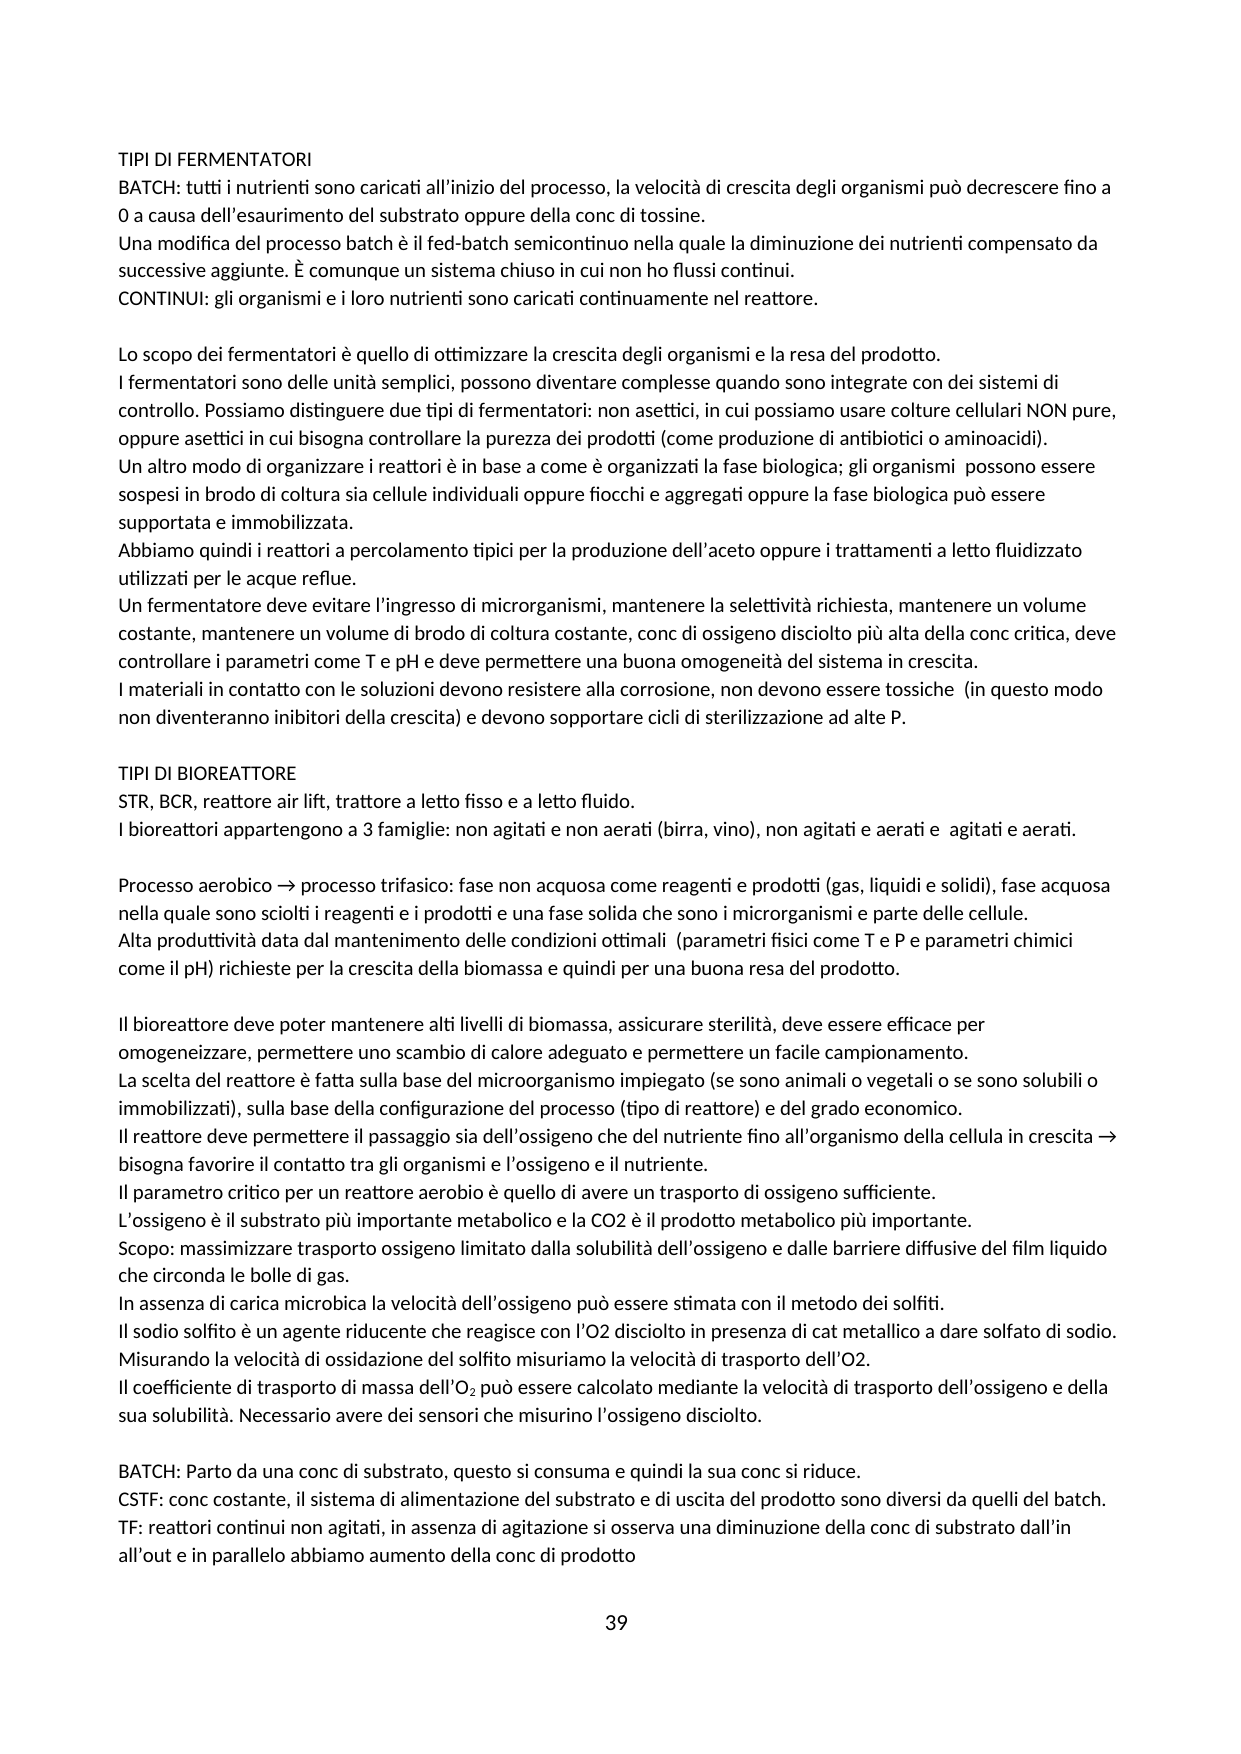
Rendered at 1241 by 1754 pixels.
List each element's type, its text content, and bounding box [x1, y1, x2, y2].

text TIPI DI FERMENTATORI BATCH: tutti i nutrienti sono caricati all’inizio del processo, la velocità di crescita degli organismi può decrescere fino a 0 a causa dell’esaurimento del substrato oppure della conc di tossine. Una modifica del processo batch è il fed-batch semicontinuo nella quale la diminuzione dei nutrienti compensato da successive aggiunte. È comunque un sistema chiuso in cui non ho flussi continui. CONTINUI: gli organismi e i loro nutrienti sono caricati continuamente nel reattore. Lo scopo dei fermentatori è quello di ottimizzare la crescita degli organismi e la resa del prodotto. I fermentatori sono delle unità semplici, possono diventare complesse quando sono integrate con dei sistemi di controllo. Possiamo distinguere due tipi di fermentatori: non asettici, in cui possiamo usare colture cellulari NON pure, oppure asettici in cui bisogna controllare la purezza dei prodotti (come produzione di antibiotici o aminoacidi). Un altro modo di organizzare i reattori è in base a come è organizzati la fase biologica; gli organismi possono essere sospesi in brodo di coltura sia cellule individuali oppure fiocchi e aggregati oppure la fase biologica può essere supportata e immobilizzata. Abbiamo quindi i reattori a percolamento tipici per la produzione dell’aceto oppure i trattamenti a letto fluidizzato utilizzati per le acque reflue. Un fermentatore deve evitare l’ingresso di microrganismi, mantenere la selettività richiesta, mantenere un volume costante, mantenere un volume di brodo di coltura costante, conc di ossigeno disciolto più alta della conc critica, deve controllare i parametri come T e pH e deve permettere una buona omogeneità del sistema in crescita. I materiali in contatto con le soluzioni devono resistere alla corrosione, non devono essere tossiche (in questo modo non diventeranno inibitori della crescita) e devono sopportare cicli di sterilizzazione ad alte P. TIPI DI BIOREATTORE STR, BCR, reattore air lift, trattore a letto fisso e a letto fluido. I bioreattori appartengono a 3 famiglie: non agitati e non aerati (birra, vino), non agitati e aerati e agitati e aerati. Processo aerobico → processo trifasico: fase non acquosa come reagenti e prodotti (gas, liquidi e solidi), fase acquosa nella quale sono sciolti i reagenti e i prodotti e una fase solida che sono i microrganismi e parte delle cellule. Alta produttività data dal mantenimento delle condizioni ottimali (parametri fisici come T e P e parametri chimici come il pH) richieste per la crescita della biomassa e quindi per una buona resa del prodotto. [118, 118, 1124, 1009]
text Il bioreattore deve poter mantenere alti livelli di biomassa, assicurare sterilità, deve essere efficace per omogeneizzare, permettere uno scambio di calore adeguato e permettere un facile campionamento. La scelta del reattore è fatta sulla base del microorganismo impiegato (se sono animali o vegetali o se sono solubili o immobilizzati), sulla base della configurazione del processo (tipo di reattore) e del grado economico. Il reattore deve permettere il passaggio sia dell’ossigeno che del nutriente fino all’organismo della cellula in crescita → bisogna favorire il contatto tra gli organismi e l’ossigeno e il nutriente. Il parametro critico per un reattore aerobio è quello di avere un trasporto di ossigeno sufficiente. L’ossigeno è il substrato più importante metabolico e la CO2 è il prodotto metabolico più importante. Scopo: massimizzare trasporto ossigeno limitato dalla solubilità dell’ossigeno e dalle barriere diffusive del film liquido che circonda le bolle di gas. In assenza di carica microbica la velocità dell’ossigeno può essere stimata con il metodo dei solfiti. Il sodio solfito è un agente riducente che reagisce con l’O2 disciolto in presenza di cat metallico a dare solfato di sodio. Misurando la velocità di ossidazione del solfito misuriamo la velocità di trasporto dell’O2. Il coefficiente di trasporto di massa dell’O2 può essere calcolato mediante la velocità di trasporto dell’ossigeno e della sua solubilità. Necessario avere dei sensori che misurino l’ossigeno disciolto. BATCH: Parto da una conc di substrato, questo si consuma e quindi la sua conc si riduce. CSTF: conc costante, il sistema di alimentazione del substrato e di uscita del prodotto sono diversi da quelli del batch. TF: reattori continui non agitati, in assenza di agitazione si osserva una diminuzione della conc di substrato dall’in all’out e in parallelo abbiamo aumento della conc di prodotto [118, 1011, 1124, 1567]
